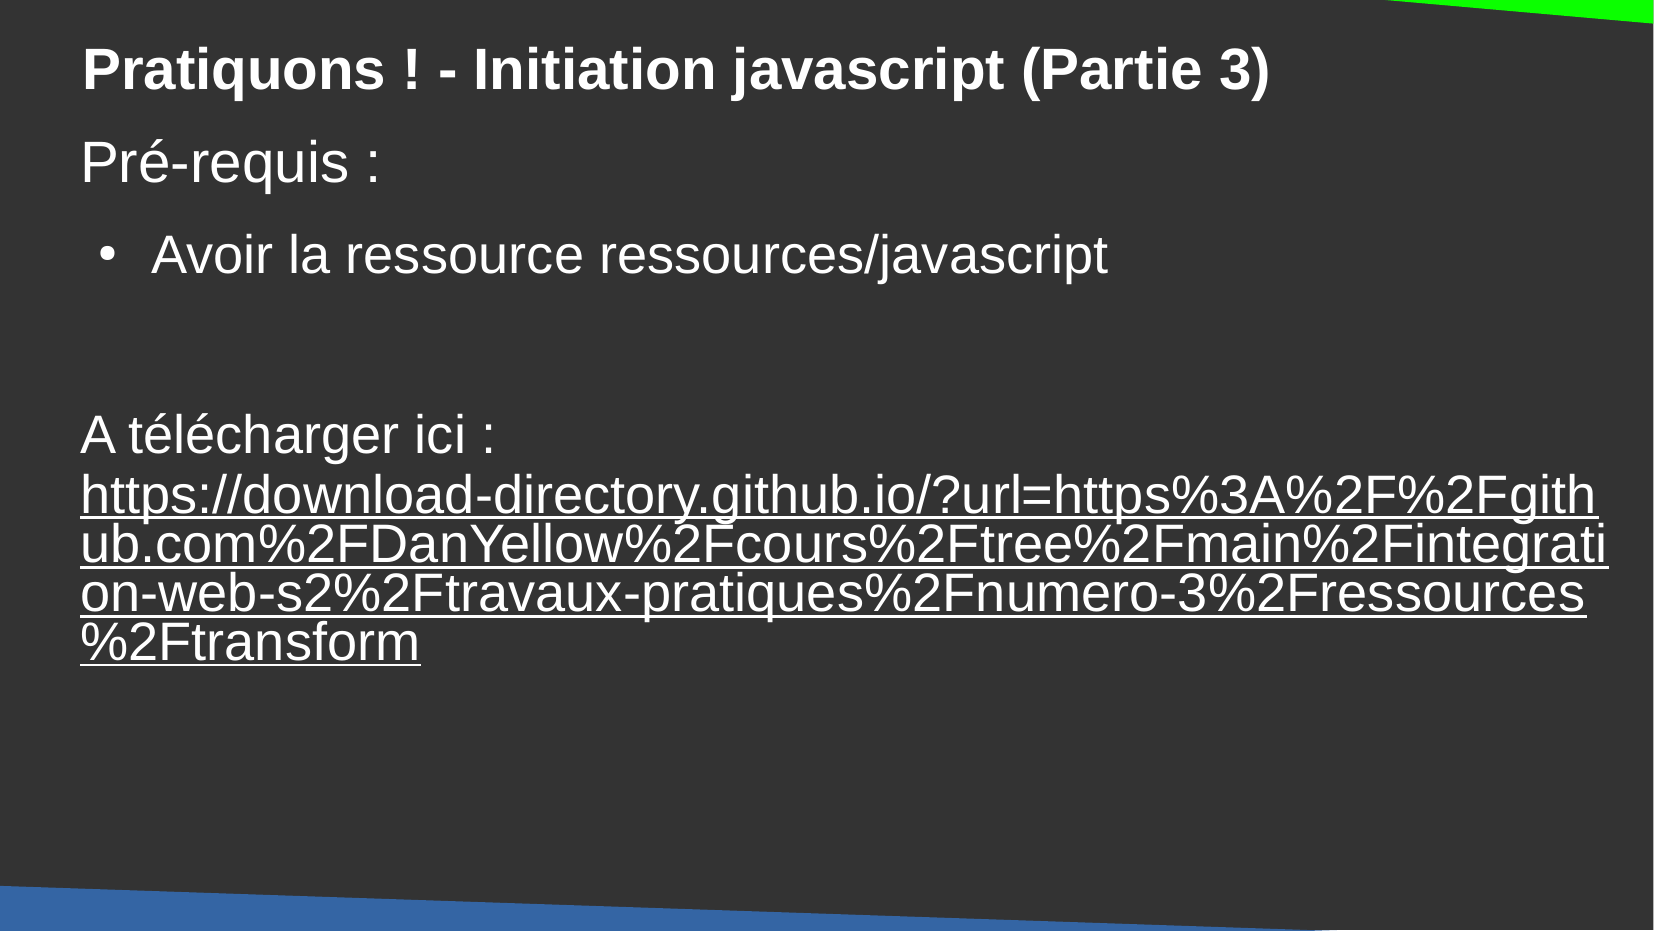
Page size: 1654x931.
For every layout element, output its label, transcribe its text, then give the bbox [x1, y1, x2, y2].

text_box [0, 885, 1337, 931]
title Pratiquons ! - Initiation javascript (Partie 3) [82, 37, 1571, 114]
list Pré-requis : Avoir la ressource ressources/javascript A télécharger ici :https://download-directory.github.io/?url=https%3A%2F%2Fgithub.com%2FDanYellow%2Fcours%2Ftree%2Fmain%2Fintegration-web-s2%2Ftravaux-pratiques%2Fnumero-3%2Fressources%2Ftransform [80, 129, 1620, 715]
text_box [1385, 0, 1654, 24]
